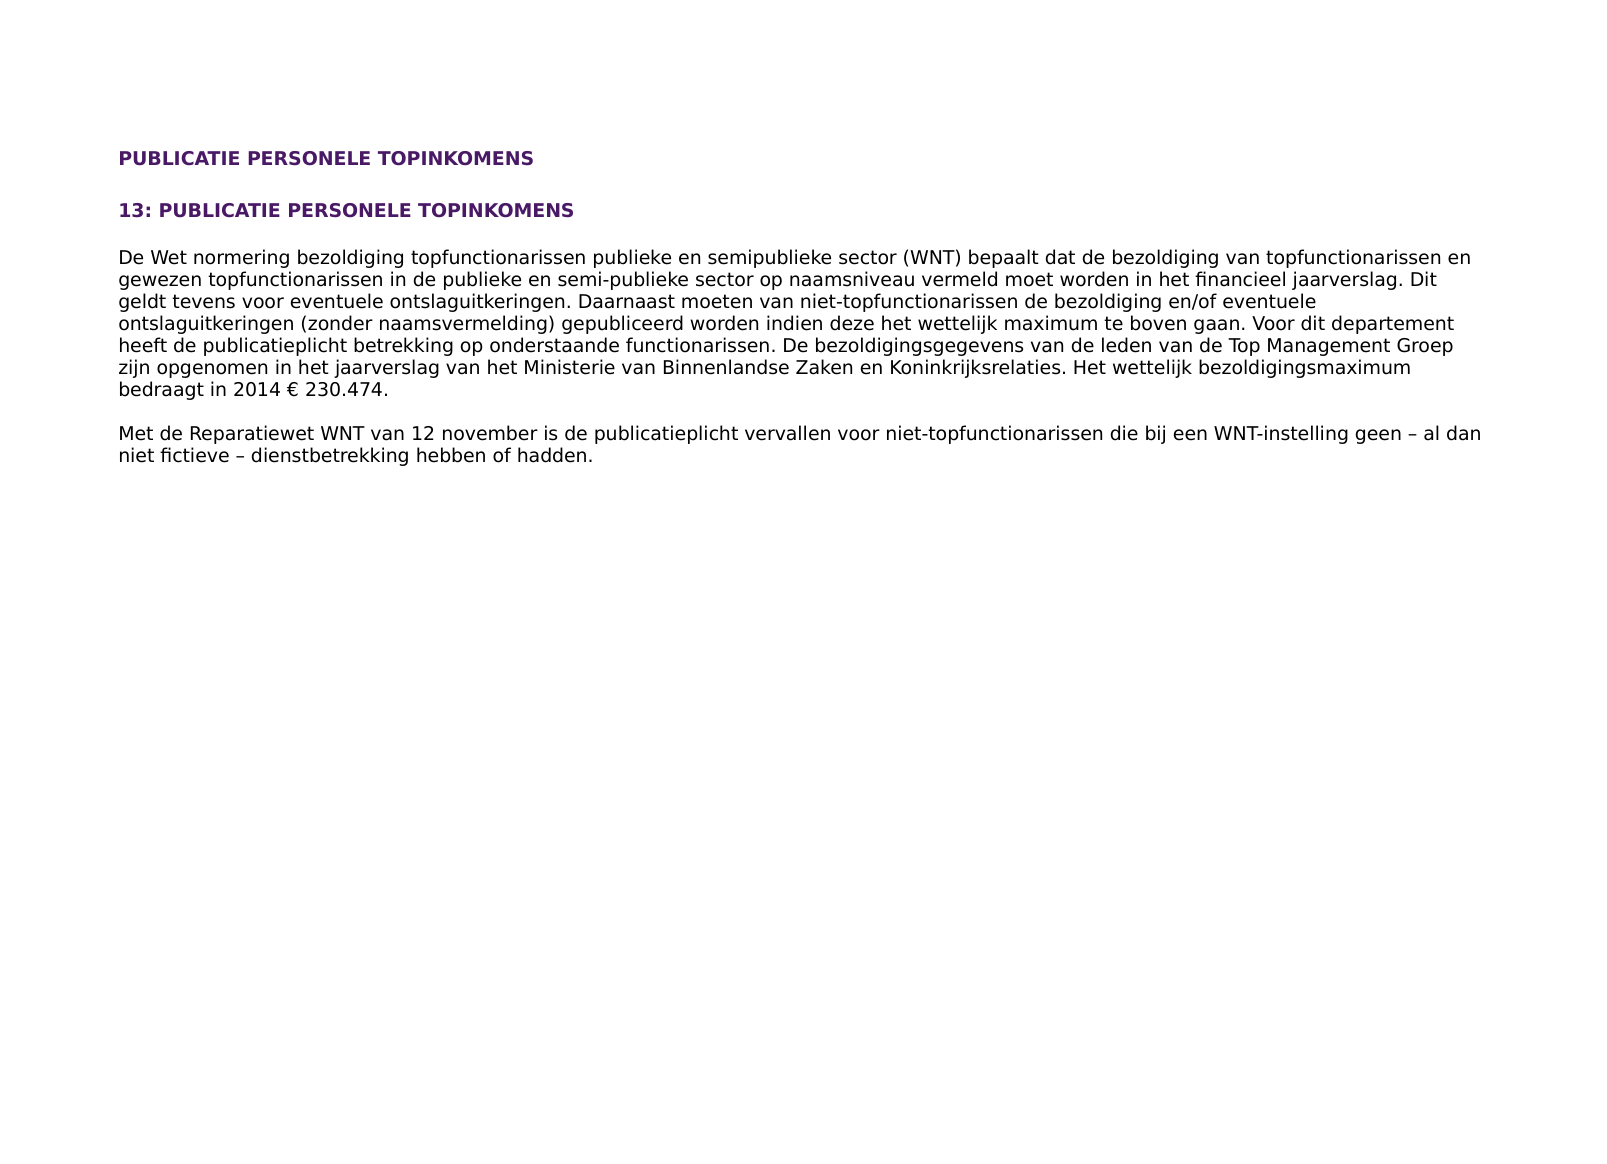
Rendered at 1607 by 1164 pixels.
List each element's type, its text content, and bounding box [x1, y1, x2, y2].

text De Wet normering bezoldiging topfunctionarissen publieke en semipublieke sector (WNT) bepaalt dat de bezoldiging van topfunctionarissen en gewezen topfunctionarissen in de publieke en semi-publieke sector op naamsniveau vermeld moet worden in het financieel jaarverslag. Dit geldt tevens voor eventuele ontslaguitkeringen. Daarnaast moeten van niet-topfunctionarissen de bezoldiging en/of eventuele ontslaguitkeringen (zonder naamsvermelding) gepubliceerd worden indien deze het wettelijk maximum te boven gaan. Voor dit departement heeft de publicatieplicht betrekking op onderstaande functionarissen. De bezoldigingsgegevens van de leden van de Top Management Groep zijn opgenomen in het jaarverslag van het Ministerie van Binnenlandse Zaken en Koninkrijksrelaties. Het wettelijk bezoldigingsmaximum bedraagt in 2014 € 230.474. [118, 247, 1488, 401]
subtitle PUBLICATIE PERSONELE TOPINKOMENS [118, 148, 1488, 170]
subtitle 13: PUBLICATIE PERSONELE TOPINKOMENS [118, 200, 1488, 222]
text Met de Reparatiewet WNT van 12 november is de publicatieplicht vervallen voor niet-topfunctionarissen die bij een WNT-instelling geen – al dan niet fictieve – dienstbetrekking hebben of hadden. [118, 423, 1488, 467]
